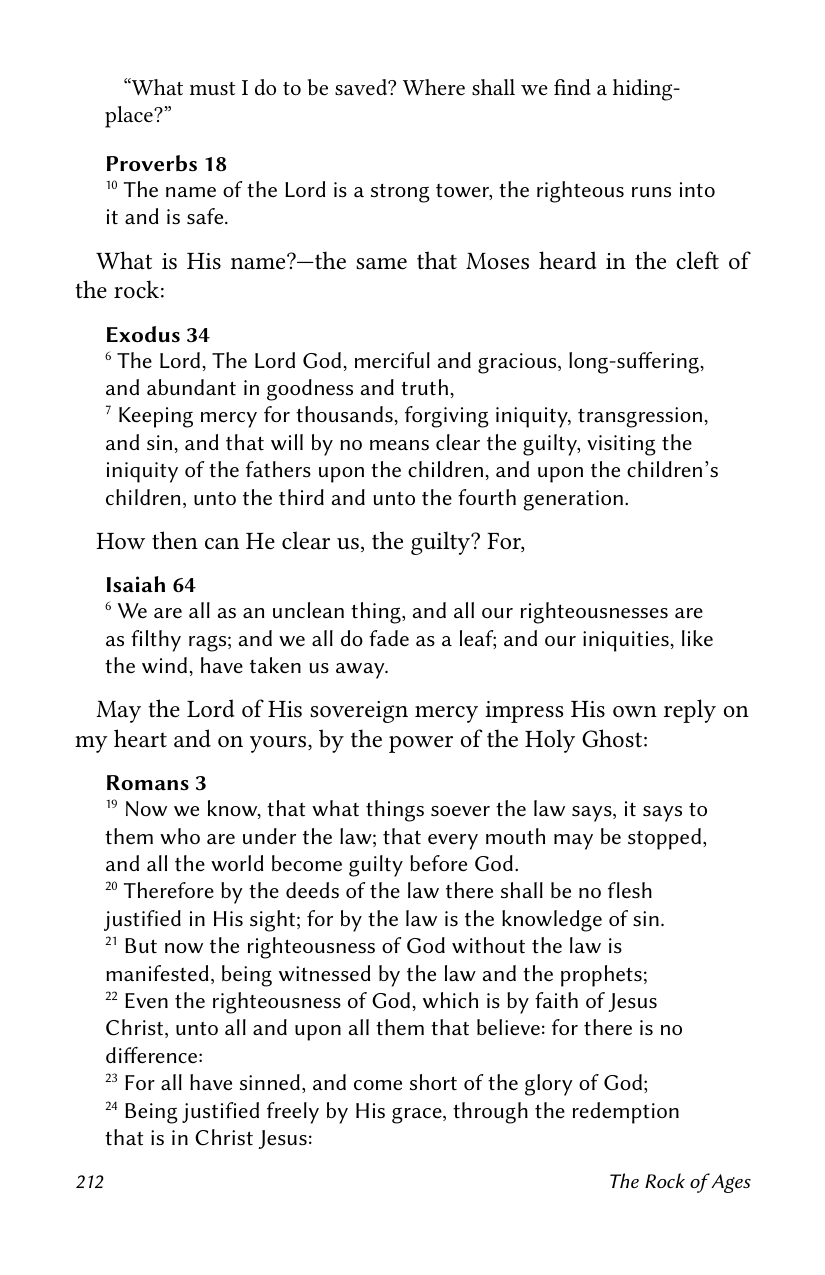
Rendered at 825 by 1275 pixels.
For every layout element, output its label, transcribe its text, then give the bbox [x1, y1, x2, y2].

text Romans 3 [105, 770, 750, 796]
text 6 The Lord, The Lord God, merciful and gracious, long-suffering, and abundant in goodness and truth, [105, 348, 720, 401]
text Proverbs 18 [105, 151, 750, 177]
text 6 We are all as an unclean thing, and all our righteousnesses are as filthy rags; and we all do fade as a leaf; and our iniquities, like the wind, have taken us away. [105, 598, 720, 679]
text “What must I do to be saved? Where shall we find a hiding-place?” [105, 75, 720, 128]
text 7 Keeping mercy for thousands, forgiving iniquity, transgression, and sin, and that will by no means clear the guilty, visiting the iniquity of the fathers upon the children, and upon the children’s children, unto the third and unto the fourth generation. [105, 402, 720, 511]
text 24 Being justified freely by His grace, through the redemption that is in Christ Jesus: [105, 1097, 720, 1151]
text 19 Now we know, that what things soever the law says, it says to them who are under the law; that every mouth may be stopped, and all the world become guilty before God. [105, 796, 720, 877]
text 22 Even the righteousness of God, which is by faith of Jesus Christ, unto all and upon all them that believe: for there is no difference: [105, 988, 720, 1069]
text May the Lord of His sovereign mercy impress His own reply on my heart and on yours, by the power of the Holy Ghost: [75, 695, 750, 754]
text 21 But now the righteousness of God without the law is manifested, being witnessed by the law and the prophets; [105, 933, 720, 987]
text Isaiah 64 [105, 572, 750, 598]
text How then can He clear us, the guilty? For, [75, 527, 750, 556]
text 10 The name of the Lord is a strong tower, the righteous runs into it and is safe. [105, 177, 720, 230]
text What is His name?—the same that Moses heard in the cleft of the rock: [75, 247, 750, 305]
text 20 Therefore by the deeds of the law there shall be no flesh justified in His sight; for by the law is the knowledge of sin. [105, 878, 720, 932]
text 23 For all have sinned, and come short of the glory of God; [105, 1070, 720, 1096]
text Exodus 34 [105, 321, 750, 348]
